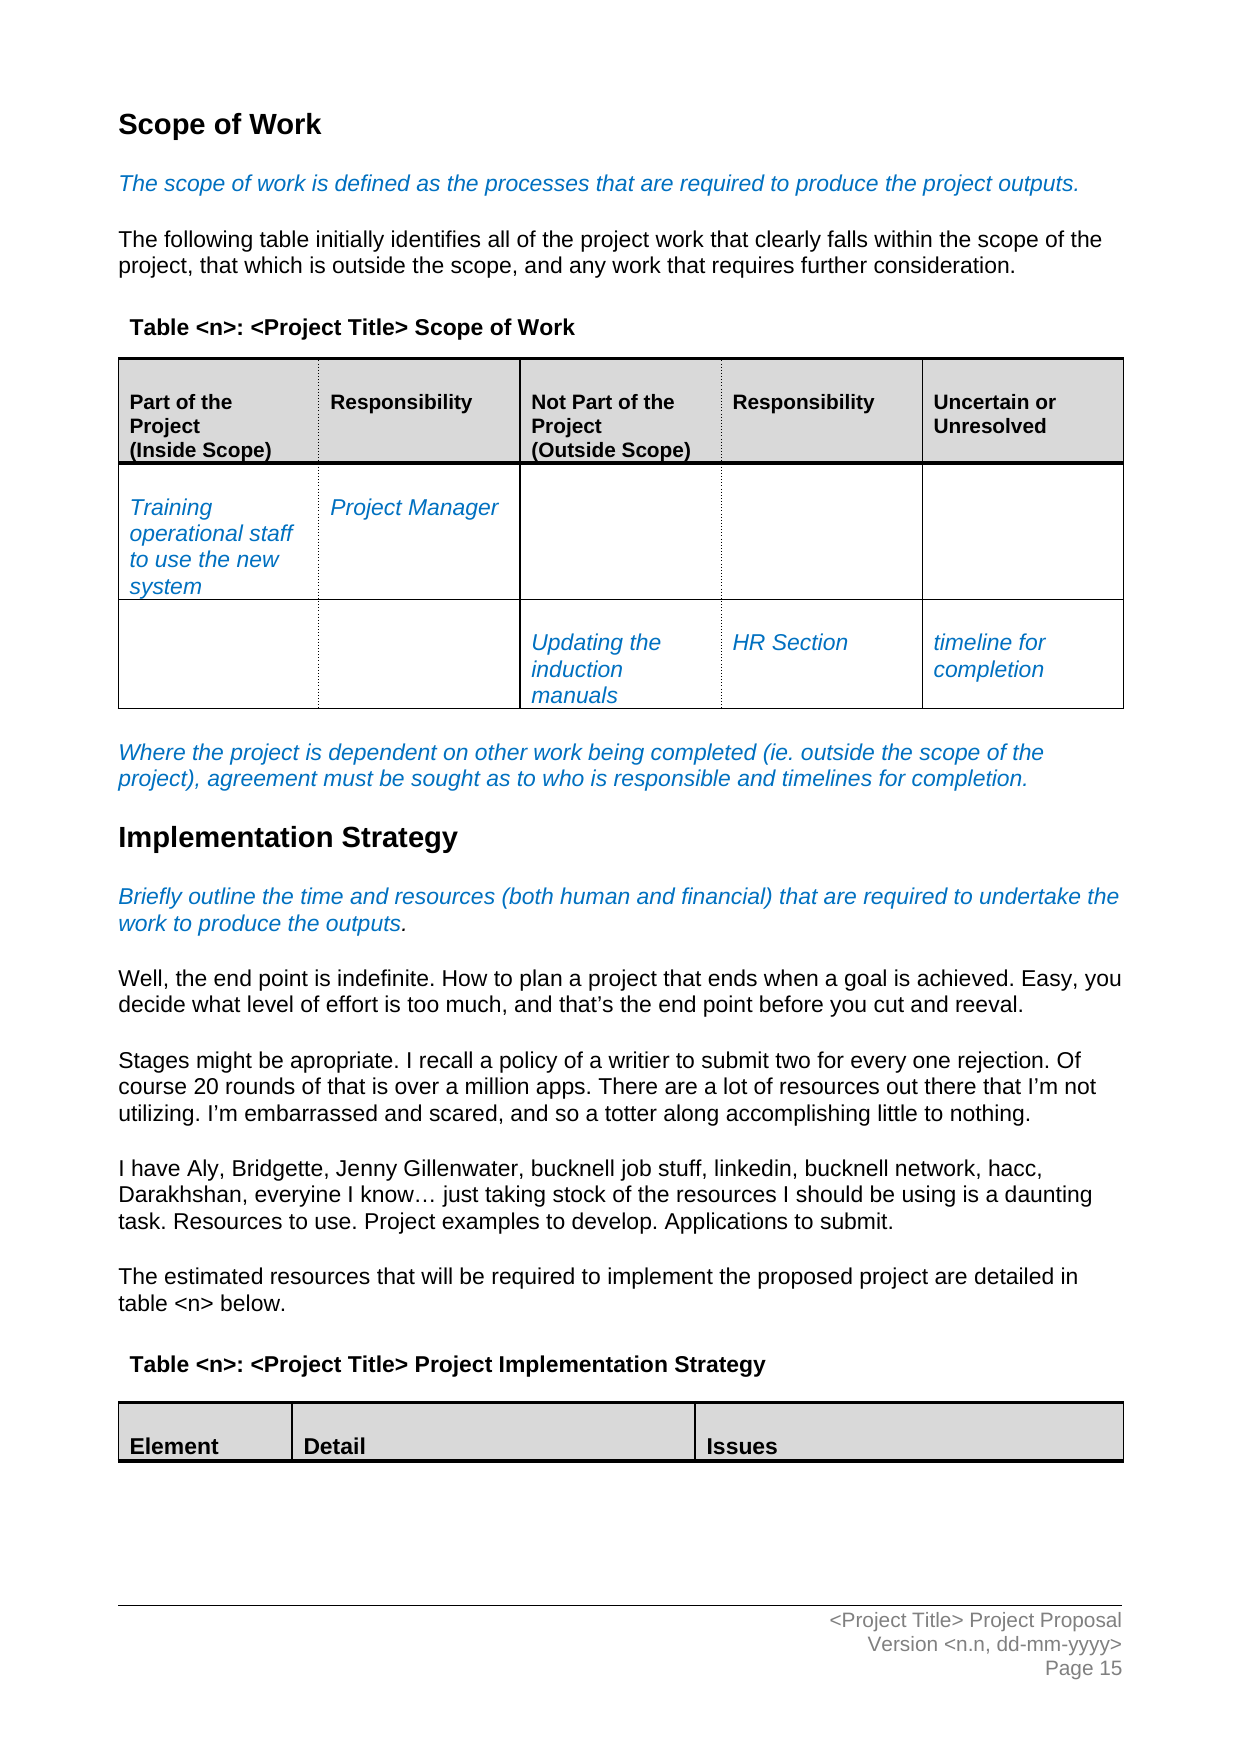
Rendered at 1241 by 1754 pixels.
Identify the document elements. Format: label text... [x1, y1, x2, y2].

table_cell Responsibility [721, 360, 922, 461]
table_cell Uncertain or Unresolved [923, 360, 1123, 461]
table_cell [923, 465, 1123, 599]
table_cell Element [119, 1404, 291, 1459]
table_cell Not Part of the Project (Outside Scope) [521, 360, 721, 461]
table_cell Detail [293, 1404, 694, 1459]
table_cell Training operational staff to use the new system [119, 465, 319, 599]
table_cell Updating the induction manuals [521, 600, 721, 708]
text Briefly outline the time and resources (both human and financial) that are required to undertake the work to produce the outputs. [118, 883, 1122, 936]
text The following table initially identifies all of the project work that clearly falls within the scope of the project, that which is outside the scope, and any work that requires further consideration. [118, 226, 1122, 278]
table_header Table <n>: <Project Title> Scope of Work [118, 308, 1123, 357]
text Stages might be apropriate. I recall a policy of a writier to submit two for every one rejection. Of course 20 rounds of that is over a million apps. There are a lot of resources out there that I’m not utilizing. I’m embarrassed and scared, and so a totter along accomplishing little to nothing. [118, 1047, 1122, 1126]
table_cell timeline for completion [923, 600, 1123, 708]
text I have Aly, Bridgette, Jenny Gillenwater, bucknell job stuff, linkedin, bucknell network, hacc, Darakhshan, everyine I know… just taking stock of the resources I should be using is a daunting task. Resources to use. Project examples to develop. Applications to submit. [118, 1155, 1122, 1234]
text The estimated resources that will be required to implement the proposed project are detailed in table <n> below. [118, 1263, 1122, 1316]
table_cell Project Manager [319, 465, 519, 599]
table_cell Issues [696, 1404, 1123, 1459]
table_cell [319, 600, 519, 708]
table_header [1067, 1345, 1123, 1401]
table_cell Responsibility [319, 360, 519, 461]
subtitle Implementation Strategy [118, 820, 1122, 854]
subtitle Scope of Work [118, 107, 1122, 141]
table_header Table <n>: <Project Title> Project Implementation Strategy [118, 1345, 1067, 1401]
text Where the project is dependent on other work being completed (ie. outside the scope of the project), agreement must be sought as to who is responsible and timelines for completion. [118, 738, 1122, 791]
table_cell [119, 600, 319, 708]
text Well, the end point is indefinite. How to plan a project that ends when a goal is achieved. Easy, you decide what level of effort is too much, and that’s the end point before you cut and reeval. [118, 965, 1122, 1018]
table_cell Part of the Project (Inside Scope) [119, 360, 319, 461]
table_cell [721, 465, 922, 599]
table_cell [521, 465, 721, 599]
text The scope of work is defined as the processes that are required to produce the project outputs. [118, 170, 1122, 196]
table_cell HR Section [721, 600, 922, 708]
